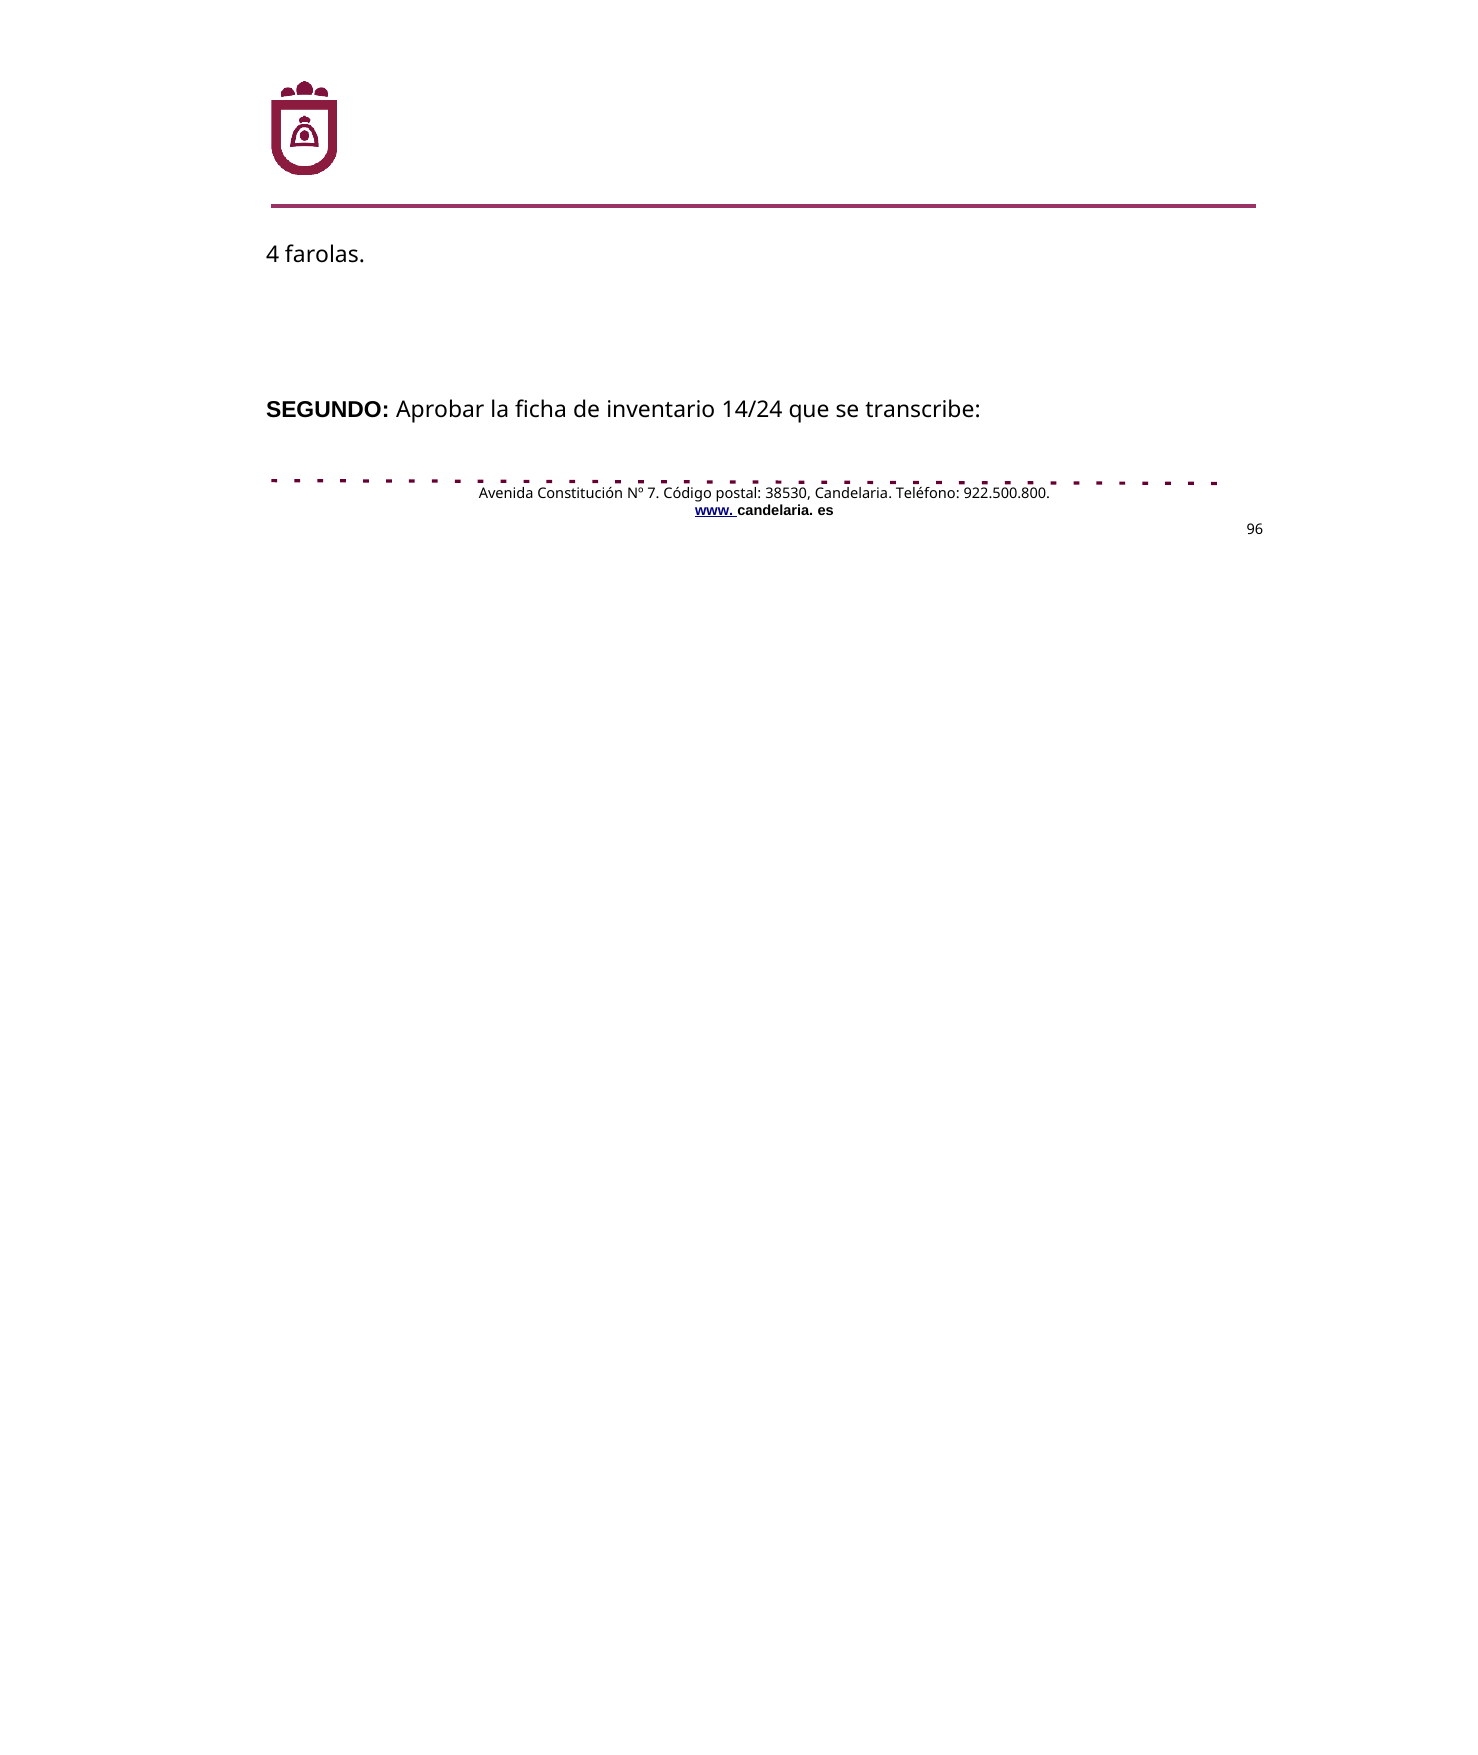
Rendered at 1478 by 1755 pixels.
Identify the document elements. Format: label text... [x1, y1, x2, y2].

text www. candelaria. es [210, 502, 1318, 518]
text 96 [210, 519, 1263, 539]
text SEGUNDO: Aprobar la ficha de inventario 14/24 que se transcribe: [266, 393, 1427, 424]
text Avenida Constitución Nº 7. Código postal: 38530, Candelaria. Teléfono: 922.500.800. [210, 485, 1318, 502]
text 4 farolas. [266, 238, 1263, 269]
